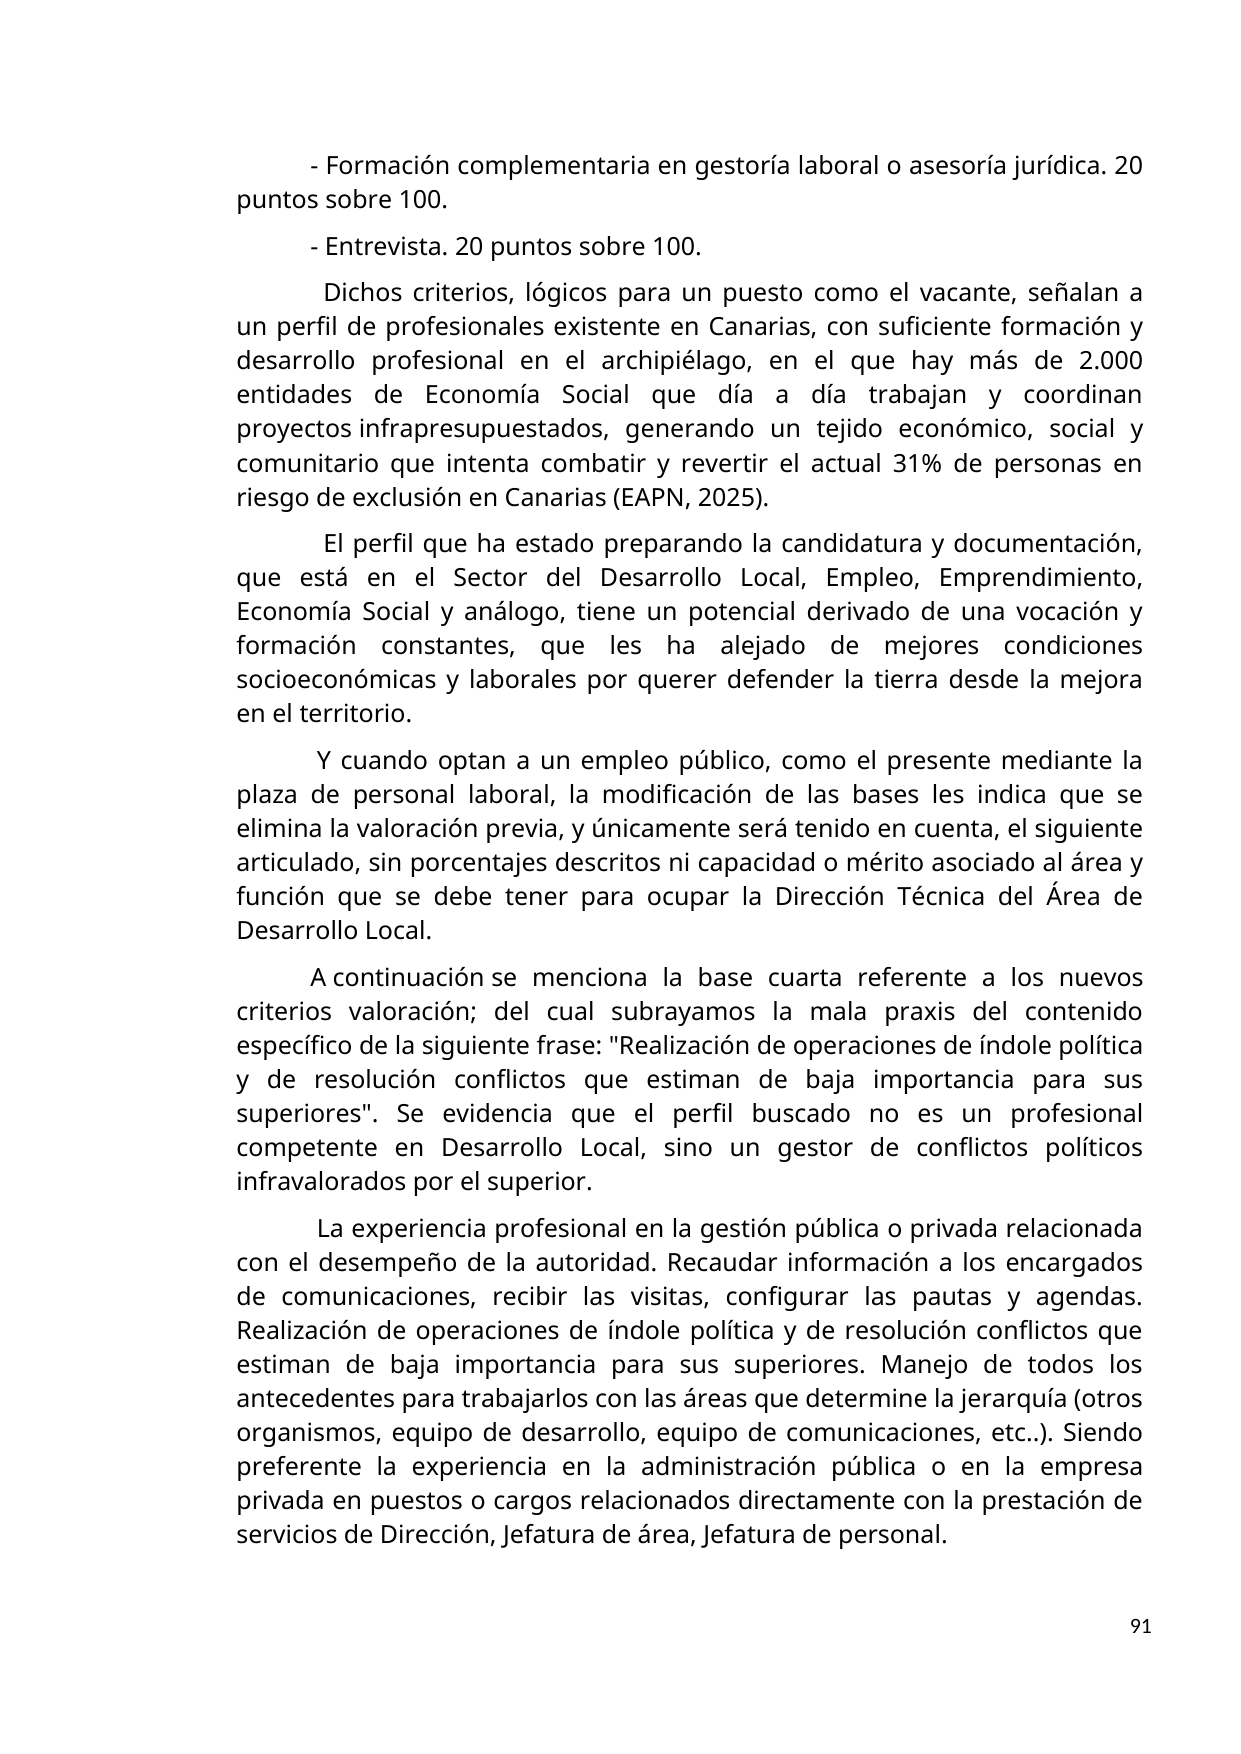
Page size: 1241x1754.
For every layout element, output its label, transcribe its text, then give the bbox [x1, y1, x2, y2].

text A continuación se menciona la base cuarta referente a los nuevos criterios valoración; del cual subrayamos la mala praxis del contenido específico de la siguiente frase: "Realización de operaciones de índole política y de resolución conflictos que estiman de baja importancia para sus superiores". Se evidencia que el perfil buscado no es un profesional competente en Desarrollo Local, sino un gestor de conflictos políticos infravalorados por el superior. [236, 959, 1144, 1198]
text Dichos criterios, lógicos para un puesto como el vacante, señalan a un perfil de profesionales existente en Canarias, con suficiente formación y desarrollo profesional en el archipiélago, en el que hay más de 2.000 entidades de Economía Social que día a día trabajan y coordinan proyectos infrapresupuestados, generando un tejido económico, social y comunitario que intenta combatir y revertir el actual 31% de personas en riesgo de exclusión en Canarias (EAPN, 2025). [236, 275, 1144, 513]
text El perfil que ha estado preparando la candidatura y documentación, que está en el Sector del Desarrollo Local, Empleo, Emprendimiento, Economía Social y análogo, tiene un potencial derivado de una vocación y formación constantes, que les ha alejado de mejores condiciones socioeconómicas y laborales por querer defender la tierra desde la mejora en el territorio. [236, 526, 1144, 730]
text - Formación complementaria en gestoría laboral o asesoría jurídica. 20 puntos sobre 100. [236, 148, 1144, 216]
text La experiencia profesional en la gestión pública o privada relacionada con el desempeño de la autoridad. Recaudar información a los encargados de comunicaciones, recibir las visitas, configurar las pautas y agendas. Realización de operaciones de índole política y de resolución conflictos que estiman de baja importancia para sus superiores. Manejo de todos los antecedentes para trabajarlos con las áreas que determine la jerarquía (otros organismos, equipo de desarrollo, equipo de comunicaciones, etc..). Siendo preferente la experiencia en la administración pública o en la empresa privada en puestos o cargos relacionados directamente con la prestación de servicios de Dirección, Jefatura de área, Jefatura de personal. [236, 1211, 1144, 1551]
text Y cuando optan a un empleo público, como el presente mediante la plaza de personal laboral, la modificación de las bases les indica que se elimina la valoración previa, y únicamente será tenido en cuenta, el siguiente articulado, sin porcentajes descritos ni capacidad o mérito asociado al área y función que se debe tener para ocupar la Dirección Técnica del Área de Desarrollo Local. [236, 743, 1144, 947]
text - Entrevista. 20 puntos sobre 100. [236, 228, 1144, 262]
